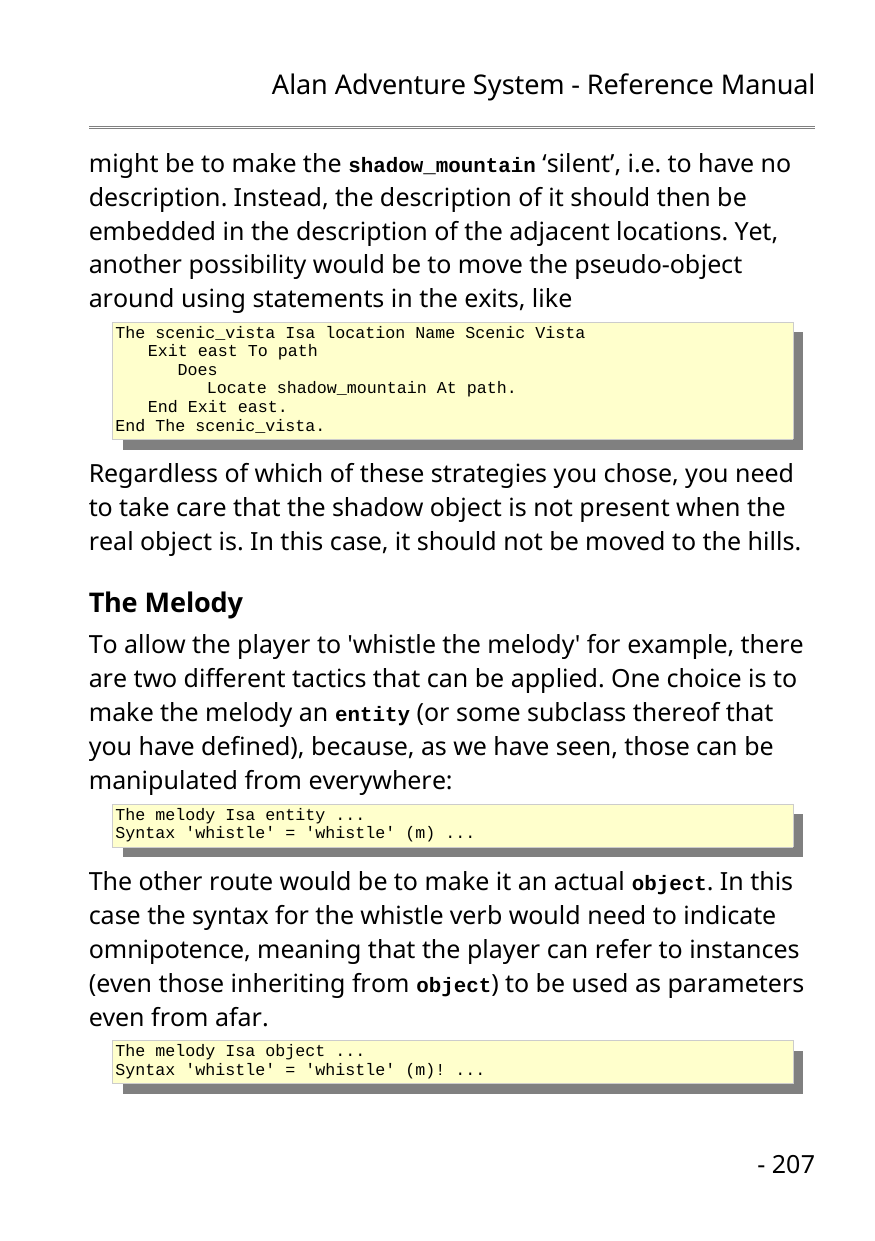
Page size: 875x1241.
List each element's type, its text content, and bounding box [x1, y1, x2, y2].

text To allow the player to 'whistle the melody' for example, there are two different tactics that can be applied. One choice is to make the melody an entity (or some subclass thereof that you have defined), because, as we have seen, those can be manipulated from everywhere: [88, 627, 815, 797]
text The scenic_vista Isa location Name Scenic Vista Exit east To path Does Locate shadow_mountain At path. End Exit east. End The scenic_vista. [113, 323, 793, 439]
text The melody Isa object ... [113, 1041, 793, 1059]
text Regardless of which of these strategies you chose, you need to take care that the shadow object is not present when the real object is. In this case, it should not be moved to the hills. [88, 456, 815, 558]
text Syntax 'whistle' = 'whistle' (m) ... [113, 822, 793, 847]
text Syntax 'whistle' = 'whistle' (m)! ... [113, 1059, 793, 1083]
text The other route would be to make it an actual object. In this case the syntax for the whistle verb would need to indicate omnipotence, meaning that the player can refer to instances (even those inheriting from object) to be used as parameters even from afar. [88, 864, 815, 1034]
text might be to make the shadow_mountain ‘silent’, i.e. to have no descrip­tion. Instead, the description of it should then be embedded in the description of the adjacent locations. Yet, another possibility would be to move the pseudo-ob­ject around using statements in the exits, like [88, 146, 815, 315]
text The melody Isa entity ... [113, 805, 793, 822]
subtitle The Melody [88, 583, 815, 620]
